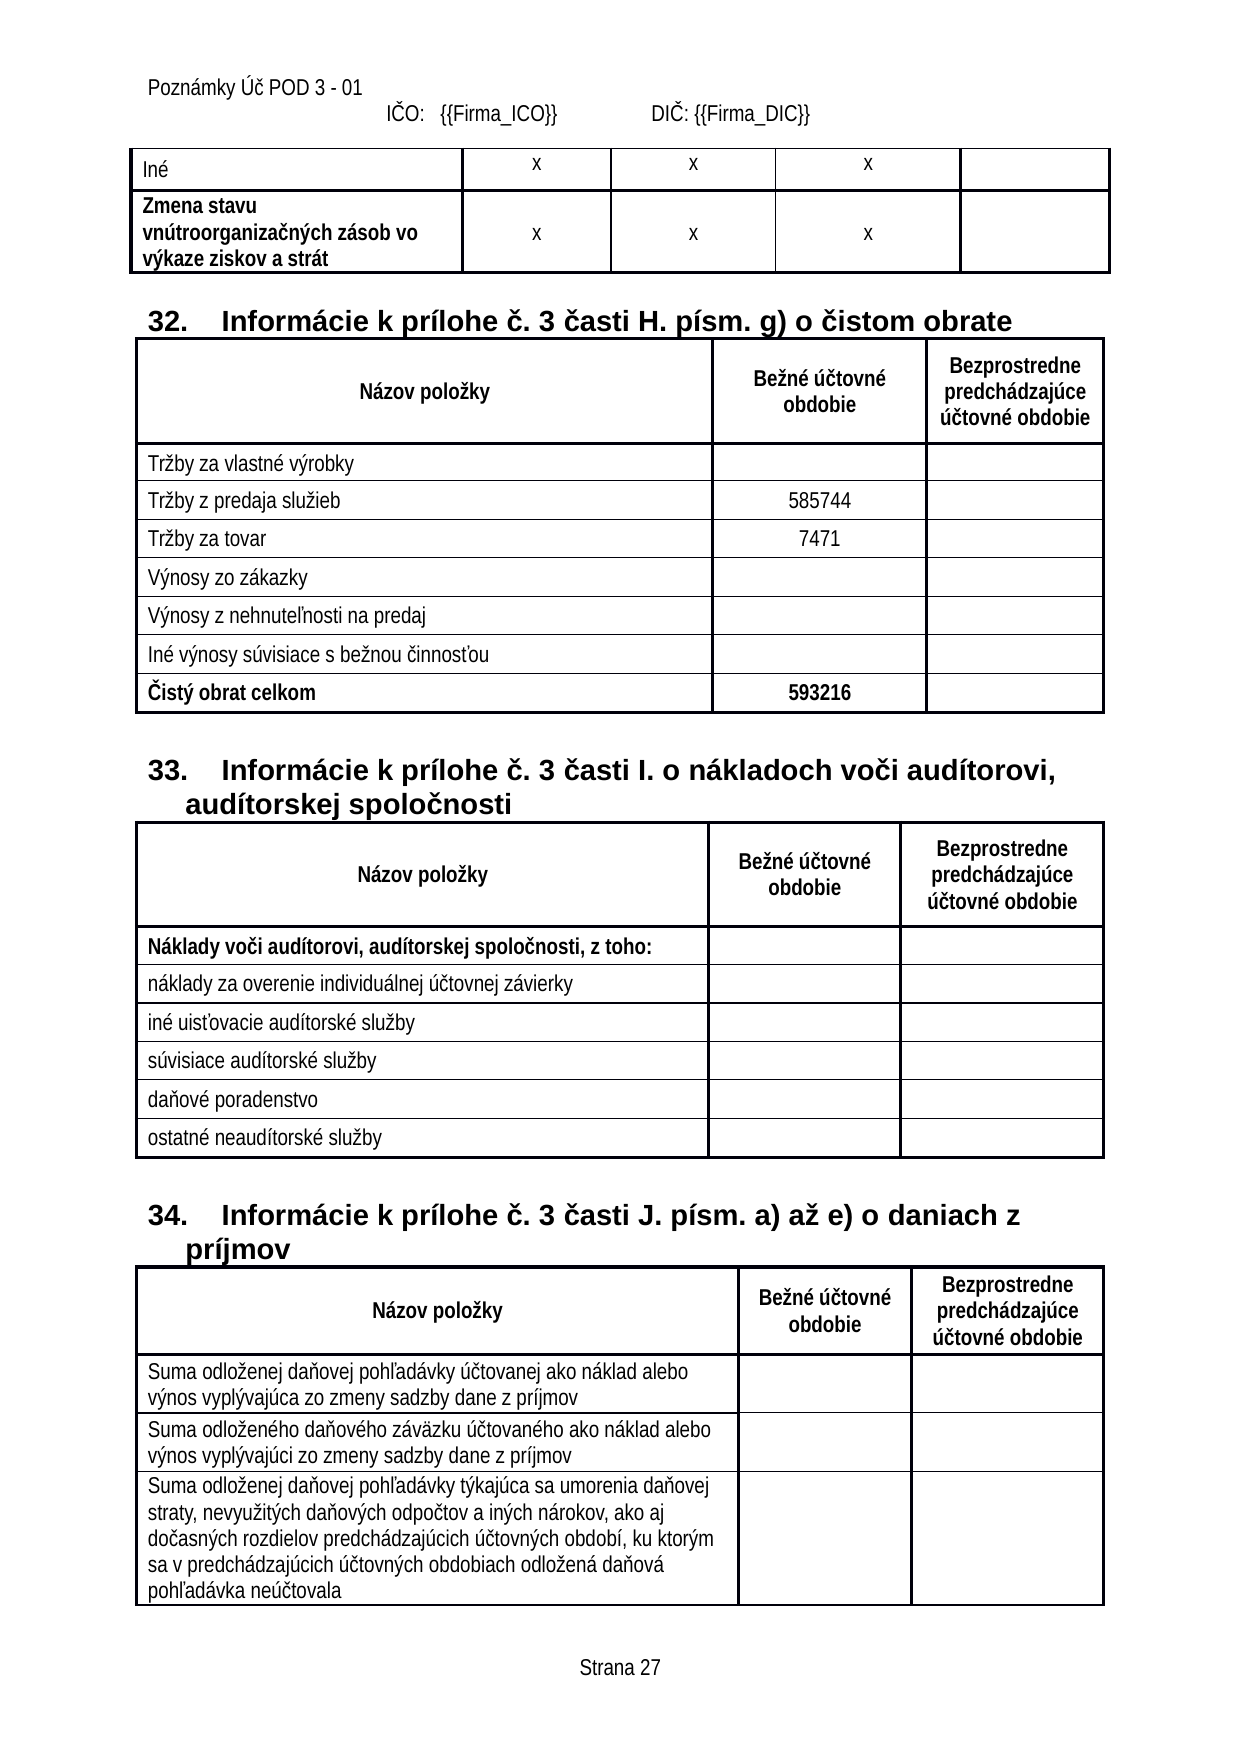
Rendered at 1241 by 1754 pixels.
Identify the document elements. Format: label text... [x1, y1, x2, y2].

title Informácie k prílohe č. 3 časti H. písm. g) o čistom obrate [148, 304, 1092, 337]
table_cell Výnosy zo zákazky [138, 558, 711, 596]
table_cell 585744 [714, 481, 925, 519]
table_header Názov položky [138, 1269, 737, 1353]
table_cell [913, 1413, 1102, 1471]
table_cell [928, 635, 1102, 672]
table_cell Náklady voči audítorovi, audítorskej spoločnosti, z toho: [138, 928, 707, 964]
table_cell [902, 1080, 1102, 1117]
table_header Názov položky [138, 340, 711, 442]
table_cell x [776, 192, 959, 271]
table_cell iné uisťovacie audítorské služby [138, 1004, 707, 1041]
table_cell Iné výnosy súvisiace s bežnou činnosťou [138, 635, 711, 672]
table_cell Čistý obrat celkom [138, 674, 711, 711]
table_header Bežné účtovné obdobie [714, 340, 925, 442]
table_cell [714, 558, 925, 596]
table_cell [710, 1119, 899, 1156]
table_cell [902, 928, 1102, 964]
table_cell x [464, 192, 610, 271]
table_cell súvisiace audítorské služby [138, 1042, 707, 1079]
table_cell [740, 1413, 910, 1471]
table_cell [913, 1356, 1102, 1412]
table_cell Suma odloženej daňovej pohľadávky týkajúca sa umorenia daňovej straty, nevyužitých daňových odpočtov a iných nárokov, ako aj dočasných rozdielov predchádzajúcich účtovných období, ku ktorým sa v predchádzajúcich účtovných obdobiach odložená daňová pohľadávka neúčtovala [138, 1472, 737, 1604]
table_cell [928, 520, 1102, 557]
table_cell Zmena stavu vnútroorganizačných zásob vo výkaze ziskov a strát [133, 192, 461, 271]
table_cell [714, 445, 925, 480]
table_cell [740, 1472, 910, 1604]
table_header Bežné účtovné obdobie [740, 1269, 910, 1353]
table_cell [740, 1356, 910, 1412]
table_cell [928, 674, 1102, 711]
table_cell [710, 965, 899, 1002]
table_cell Tržby z predaja služieb [138, 481, 711, 519]
table_cell 7471 [714, 520, 925, 557]
table_cell [710, 1042, 899, 1079]
table_cell [710, 1080, 899, 1117]
table_cell [710, 1004, 899, 1041]
table_header Názov položky [138, 824, 707, 925]
table_cell x [464, 149, 610, 189]
table_cell [902, 1004, 1102, 1041]
title Informácie k prílohe č. 3 časti J. písm. a) až e) o daniach z príjmov [148, 1198, 1092, 1265]
table_cell [928, 597, 1102, 634]
table_cell x [776, 149, 959, 189]
table_cell 593216 [714, 674, 925, 711]
table_cell x [612, 149, 775, 189]
table_header Bezprostredne predchádzajúce účtovné obdobie [902, 824, 1102, 925]
table_cell Suma odloženej daňovej pohľadávky účtovanej ako náklad alebo výnos vyplývajúca zo zmeny sadzby dane z príjmov [138, 1356, 737, 1412]
table_cell daňové poradenstvo [138, 1080, 707, 1117]
table_header Bežné účtovné obdobie [710, 824, 899, 925]
table_cell [928, 558, 1102, 596]
table_cell [962, 192, 1108, 271]
table_cell [902, 1119, 1102, 1156]
table_cell ostatné neaudítorské služby [138, 1119, 707, 1156]
table_cell [913, 1472, 1102, 1604]
table_cell [962, 149, 1108, 189]
table_cell Výnosy z nehnuteľnosti na predaj [138, 597, 711, 634]
table_cell Tržby za vlastné výrobky [138, 445, 711, 480]
table_cell [714, 635, 925, 672]
table_cell [902, 1042, 1102, 1079]
table_cell [710, 928, 899, 964]
table_cell náklady za overenie individuálnej účtovnej závierky [138, 965, 707, 1002]
table_cell Tržby za tovar [138, 520, 711, 557]
table_header Bezprostredne predchádzajúce účtovné obdobie [928, 340, 1102, 442]
table_cell Suma odloženého daňového záväzku účtovaného ako náklad alebo výnos vyplývajúci zo zmeny sadzby dane z príjmov [138, 1414, 737, 1471]
table_cell [902, 965, 1102, 1002]
table_header Bezprostredne predchádzajúce účtovné obdobie [913, 1269, 1102, 1353]
table_cell [928, 445, 1102, 480]
title Informácie k prílohe č. 3 časti I. o nákladoch voči audítorovi, audítorskej spoločnosti [148, 753, 1092, 821]
table_cell [928, 481, 1102, 519]
table_cell Iné [133, 149, 461, 189]
table_cell [714, 597, 925, 634]
table_cell x [612, 192, 775, 271]
